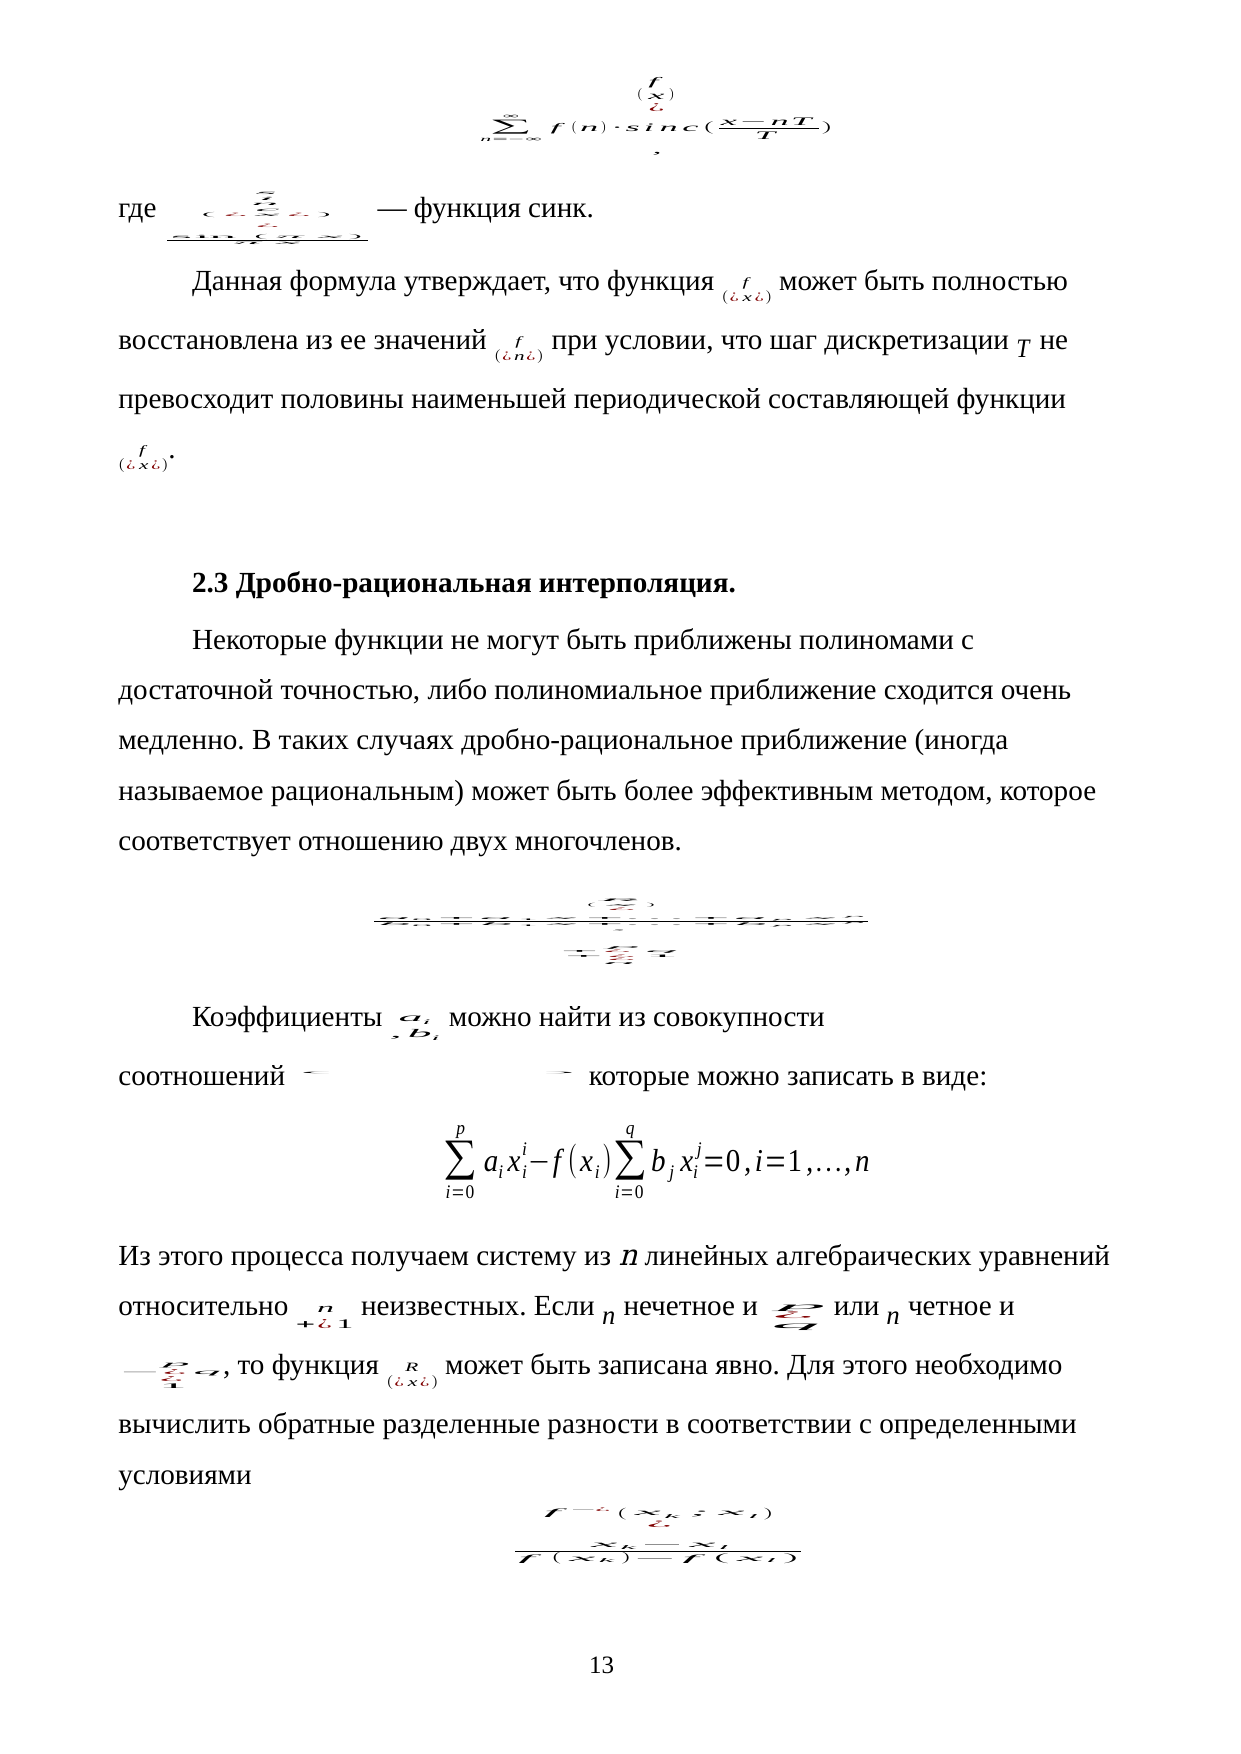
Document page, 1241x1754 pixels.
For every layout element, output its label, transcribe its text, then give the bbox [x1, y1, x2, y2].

text Коэффициенты можно найти из совокупности соотношений которые можно записать в виде: [118, 999, 1122, 1100]
text Некоторые функции не могут быть приближены полиномами с достаточной точностью, либо полиномиальное приближение сходится очень медленно. В таких случаях дробно-рациональное приближение (иногда называемое рациональным) может быть более эффективным методом, которое соответствует отношению двух многочленов. [118, 622, 1122, 857]
subtitle 2.3 Дробно-рациональная интерполяция. [118, 565, 1122, 599]
text Данная формула утверждает, что функция может быть полностью восстановлена из ее значений при условии, что шаг дискретизации не превосходит половины наименьшей периодической составляющей функции . [118, 263, 1122, 473]
text где — функция синк. [118, 190, 1122, 246]
text Из этого процесса получаем систему из n линейных алгебраических уравнений относительно неизвестных. Если нечетное и или четное и , то функция может быть записана явно. Для этого необходимо вычислить обратные разделенные разности в соответствии с определенными условиями [118, 1237, 1122, 1490]
